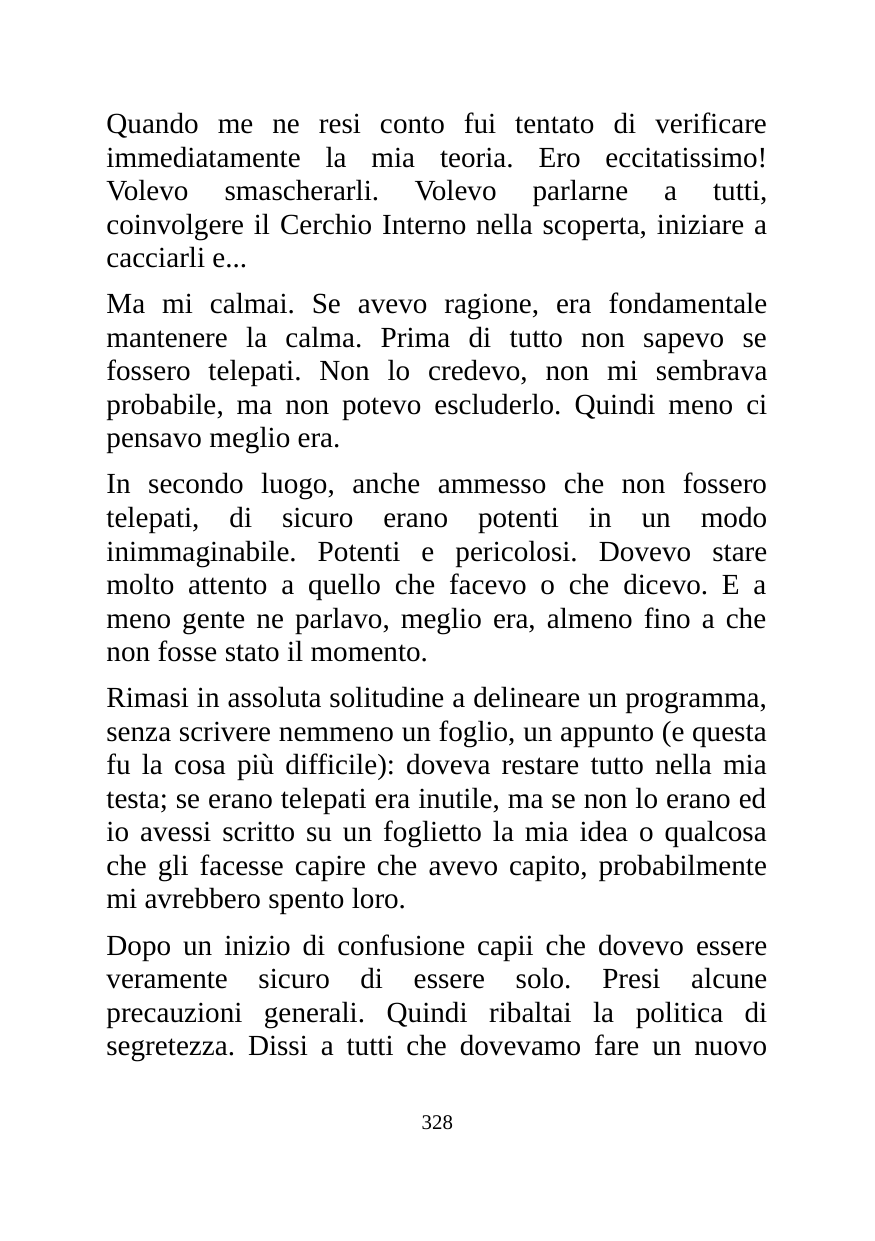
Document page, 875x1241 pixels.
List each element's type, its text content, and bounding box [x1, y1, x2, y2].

text In secondo luogo, anche ammesso che non fossero telepati, di sicuro erano potenti in un modo inimmaginabile. Potenti e pericolosi. Dovevo stare molto attento a quello che facevo o che dicevo. E a meno gente ne parlavo, meglio era, almeno fino a che non fosse stato il momento. [106, 467, 768, 668]
text Quando me ne resi conto fui tentato di verificare immediatamente la mia teoria. Ero eccitatissimo! Volevo smascherarli. Volevo parlarne a tutti, coinvolgere il Cerchio Interno nella scoperta, iniziare a cacciarli e... [106, 106, 768, 274]
text Rimasi in assoluta solitudine a delineare un programma, senza scrivere nemmeno un foglio, un appunto (e questa fu la cosa più difficile): doveva restare tutto nella mia testa; se erano telepati era inutile, ma se non lo erano ed io avessi scritto su un foglietto la mia idea o qualcosa che gli facesse capire che avevo capito, probabilmente mi avrebbero spento loro. [106, 680, 768, 915]
text Dopo un inizio di confusione capii che dovevo essere veramente sicuro di essere solo. Presi alcune precauzioni generali. Quindi ribaltai la politica di segretezza. Dissi a tutti che dovevamo fare un nuovo [106, 928, 768, 1062]
text Ma mi calmai. Se avevo ragione, era fondamentale mantenere la calma. Prima di tutto non sapevo se fossero telepati. Non lo credevo, non mi sembrava probabile, ma non potevo escluderlo. Quindi meno ci pensavo meglio era. [106, 286, 768, 454]
